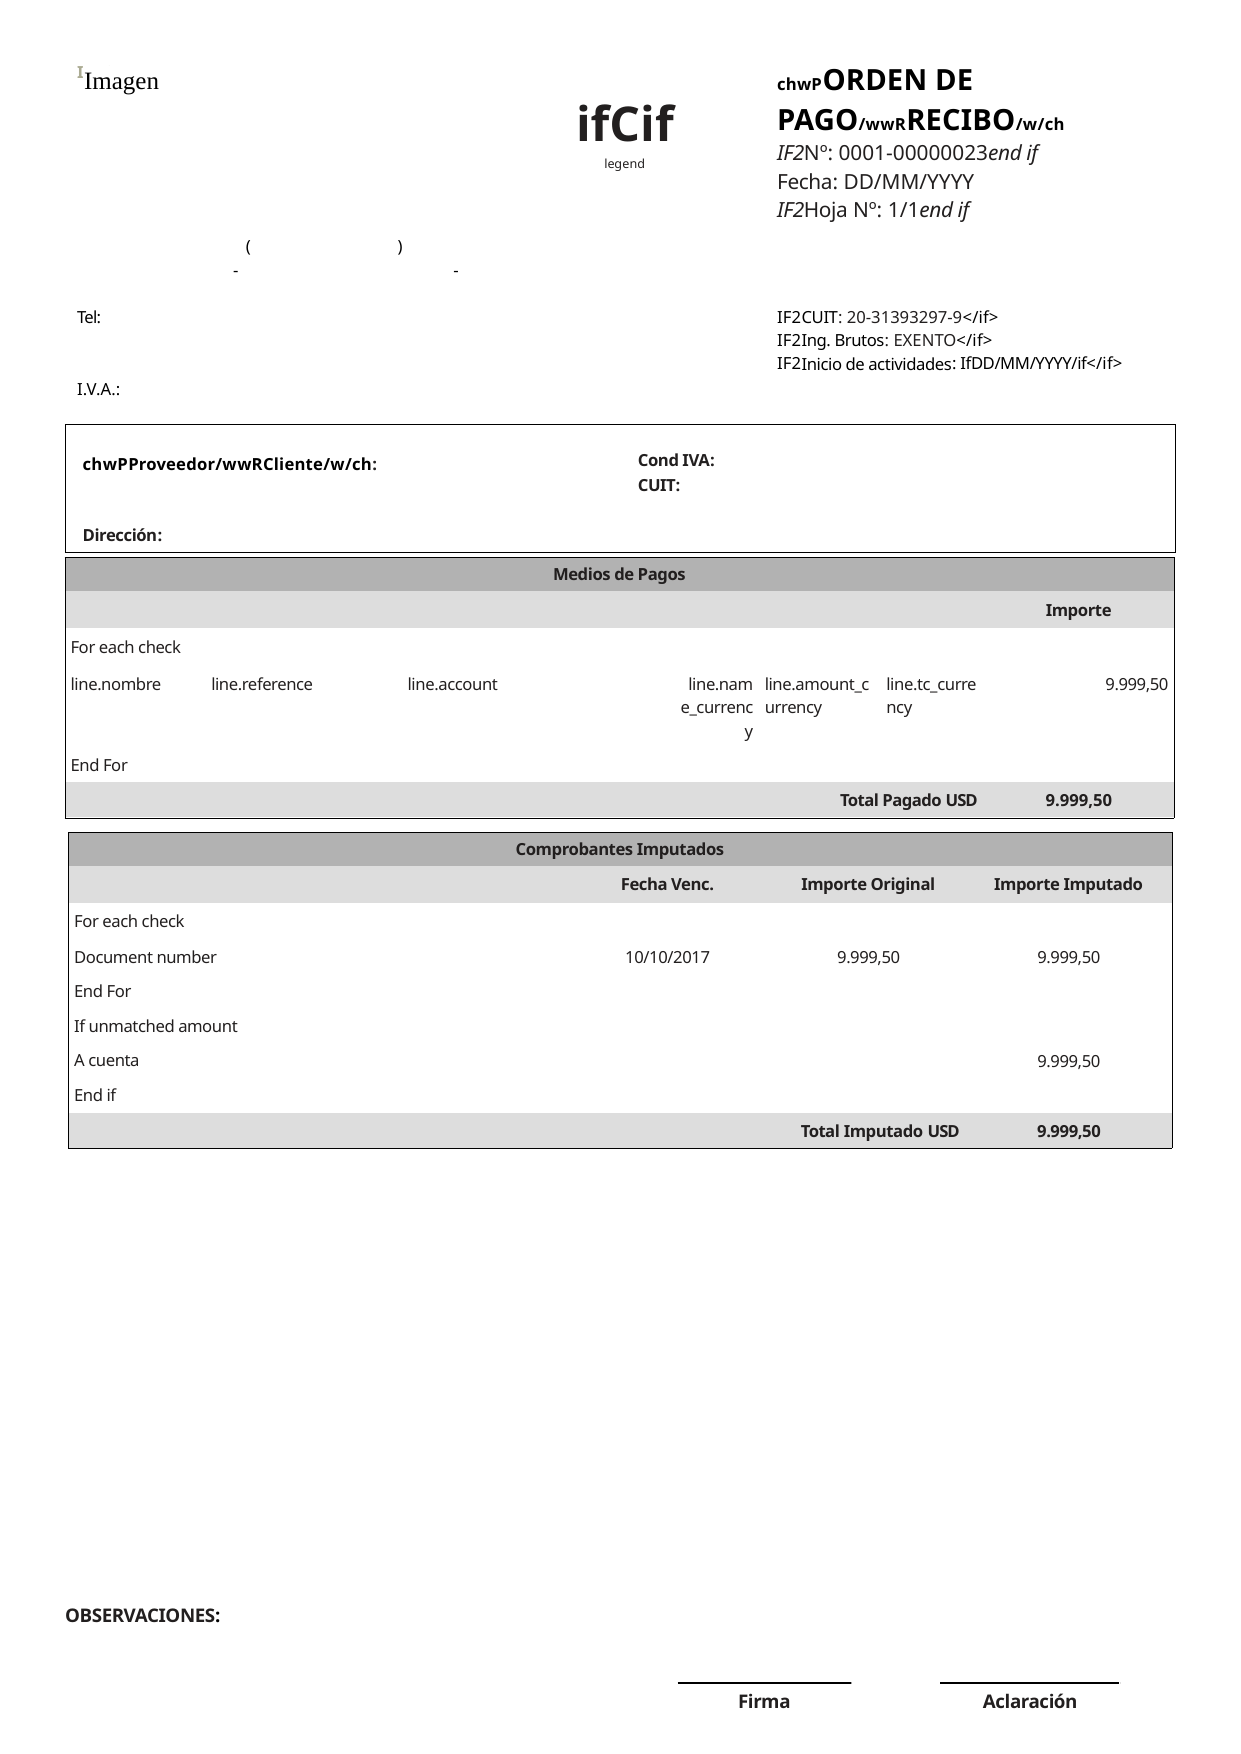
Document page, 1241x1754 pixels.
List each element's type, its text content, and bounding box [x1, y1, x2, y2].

table_header Comprobantes Imputados [69, 833, 1172, 866]
table_cell [402, 748, 674, 782]
table_cell Total Imputado USD [69, 1113, 965, 1148]
table_cell [771, 1008, 965, 1043]
table_cell [983, 748, 1174, 782]
table_cell [771, 903, 965, 938]
table_cell [564, 1008, 771, 1043]
table_cell [983, 629, 1174, 665]
table_cell Importe Original [771, 866, 965, 903]
table_cell line.name_currency [674, 665, 759, 748]
table_cell [205, 591, 402, 628]
table_cell [564, 1043, 771, 1078]
table_cell [402, 591, 759, 628]
table_cell line.reference [205, 665, 402, 748]
table_cell End For [66, 748, 205, 782]
table_cell line.tc_currency [881, 665, 983, 748]
table_cell line.account [402, 665, 674, 748]
table_cell [205, 782, 402, 817]
table_cell 9.999,50 [983, 665, 1174, 748]
table_cell [965, 1008, 1172, 1043]
table_cell [674, 748, 759, 782]
table_cell [965, 903, 1172, 938]
table_cell [759, 629, 881, 665]
table_cell End For [69, 974, 564, 1008]
table_cell [771, 1078, 965, 1112]
table_cell If unmatched amount [69, 1008, 564, 1043]
table_cell 9.999,50 [965, 1043, 1172, 1078]
table_cell 9.999,50 [983, 782, 1174, 817]
table_cell [771, 974, 965, 1008]
table_cell 9.999,50 [965, 1113, 1172, 1148]
table_cell Importe Imputado [965, 866, 1172, 903]
table_cell [66, 591, 205, 628]
table_cell For each check [69, 903, 564, 938]
table_cell [881, 629, 983, 665]
table_cell Fecha Venc. [564, 866, 771, 903]
table_cell [564, 1078, 771, 1112]
table_cell [66, 782, 205, 817]
table_cell [402, 629, 674, 665]
table_cell End if [69, 1078, 564, 1112]
table_cell [965, 974, 1172, 1008]
table_cell [965, 1078, 1172, 1112]
table_cell [564, 974, 771, 1008]
table_cell line.amount_currency [759, 665, 881, 748]
table_cell [205, 748, 402, 782]
table_cell [771, 1043, 965, 1078]
table_cell [402, 782, 759, 817]
table_cell [205, 629, 402, 665]
table_cell Document number [69, 939, 564, 974]
table_cell 10/10/2017 [564, 939, 771, 974]
table_cell [759, 748, 881, 782]
table_cell line.nombre [66, 665, 205, 748]
table_cell A cuenta [69, 1043, 564, 1078]
table_cell For each check [66, 629, 205, 665]
table_cell 9.999,50 [965, 939, 1172, 974]
table_cell [881, 748, 983, 782]
table_cell [69, 866, 564, 903]
table_cell 9.999,50 [771, 939, 965, 974]
table_cell Importe [983, 591, 1174, 628]
table_cell [564, 903, 771, 938]
table_cell [759, 591, 881, 628]
table_cell [881, 591, 983, 628]
table_cell [674, 629, 759, 665]
table_header Medios de Pagos [66, 558, 1174, 591]
table_cell Total Pagado USD [759, 782, 983, 817]
